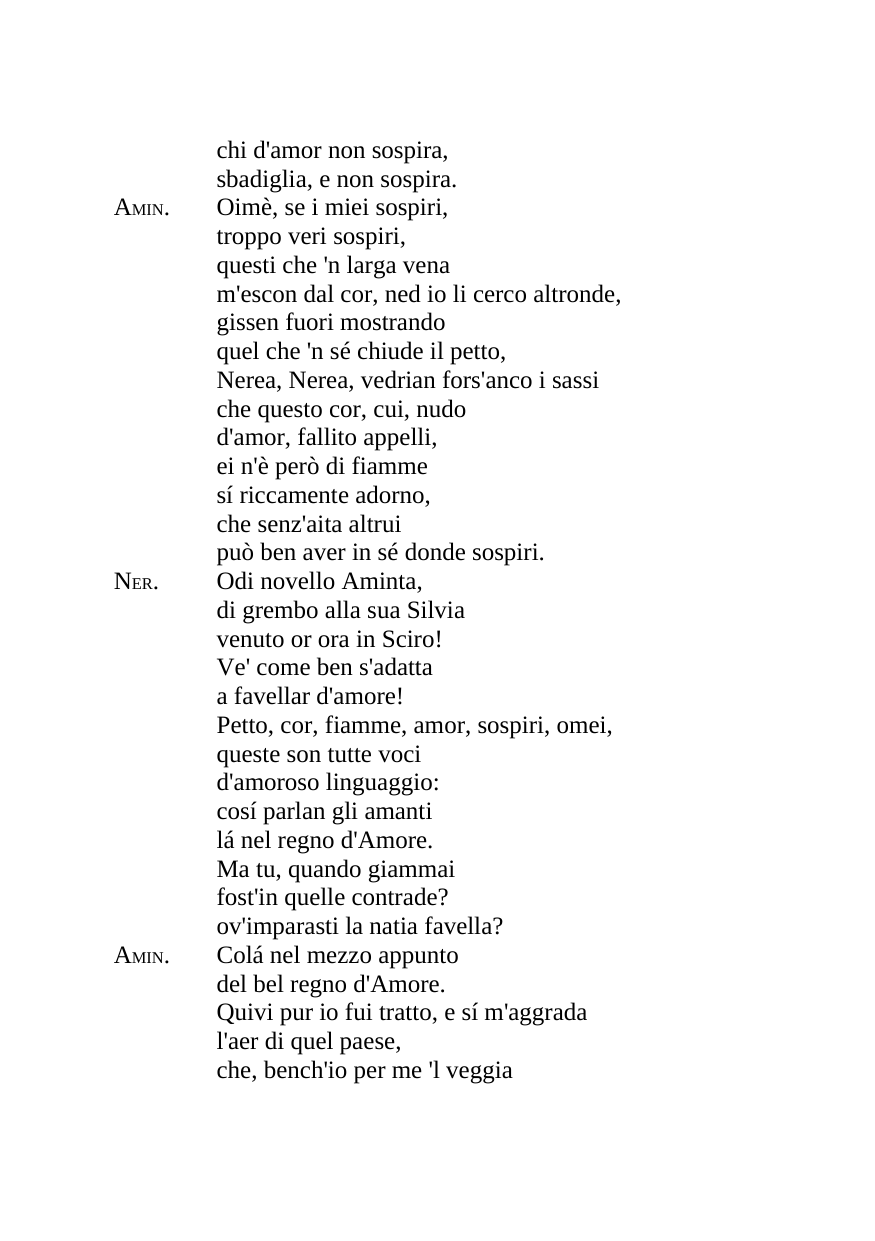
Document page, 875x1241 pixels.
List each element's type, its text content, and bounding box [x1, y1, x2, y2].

table_cell Colá nel mezzo appunto del bel regno d'Amore. Quivi pur io fui tratto, e sí m'aggrada l'aer di quel paese, che, bench'io per me 'l veggia [209, 940, 768, 1084]
table_cell [106, 135, 209, 192]
table_cell chi d'amor non sospira, sbadiglia, e non sospira. [209, 135, 768, 192]
table_cell Amin. [106, 940, 209, 1084]
table_cell Oimè, se i miei sospiri, troppo veri sospiri, questi che 'n larga vena m'escon dal cor, ned io li cerco altronde, gissen fuori mostrando quel che 'n sé chiude il petto, Nerea, Nerea, vedrian fors'anco i sassi che questo cor, cui, nudo d'amor, fallito appelli, ei n'è però di fiamme sí riccamente adorno, che senz'aita altrui può ben aver in sé donde sospiri. [209, 193, 768, 566]
table_cell Amin. [106, 193, 209, 566]
table_cell Odi novello Aminta, di grembo alla sua Silvia venuto or ora in Sciro! Ve' come ben s'adatta a favellar d'amore! Petto, cor, fiamme, amor, sospiri, omei, queste son tutte voci d'amoroso linguaggio: cosí parlan gli amanti lá nel regno d'Amore. Ma tu, quando giammai fost'in quelle contrade? ov'imparasti la natia favella? [209, 566, 768, 940]
table_cell Ner. [106, 566, 209, 940]
